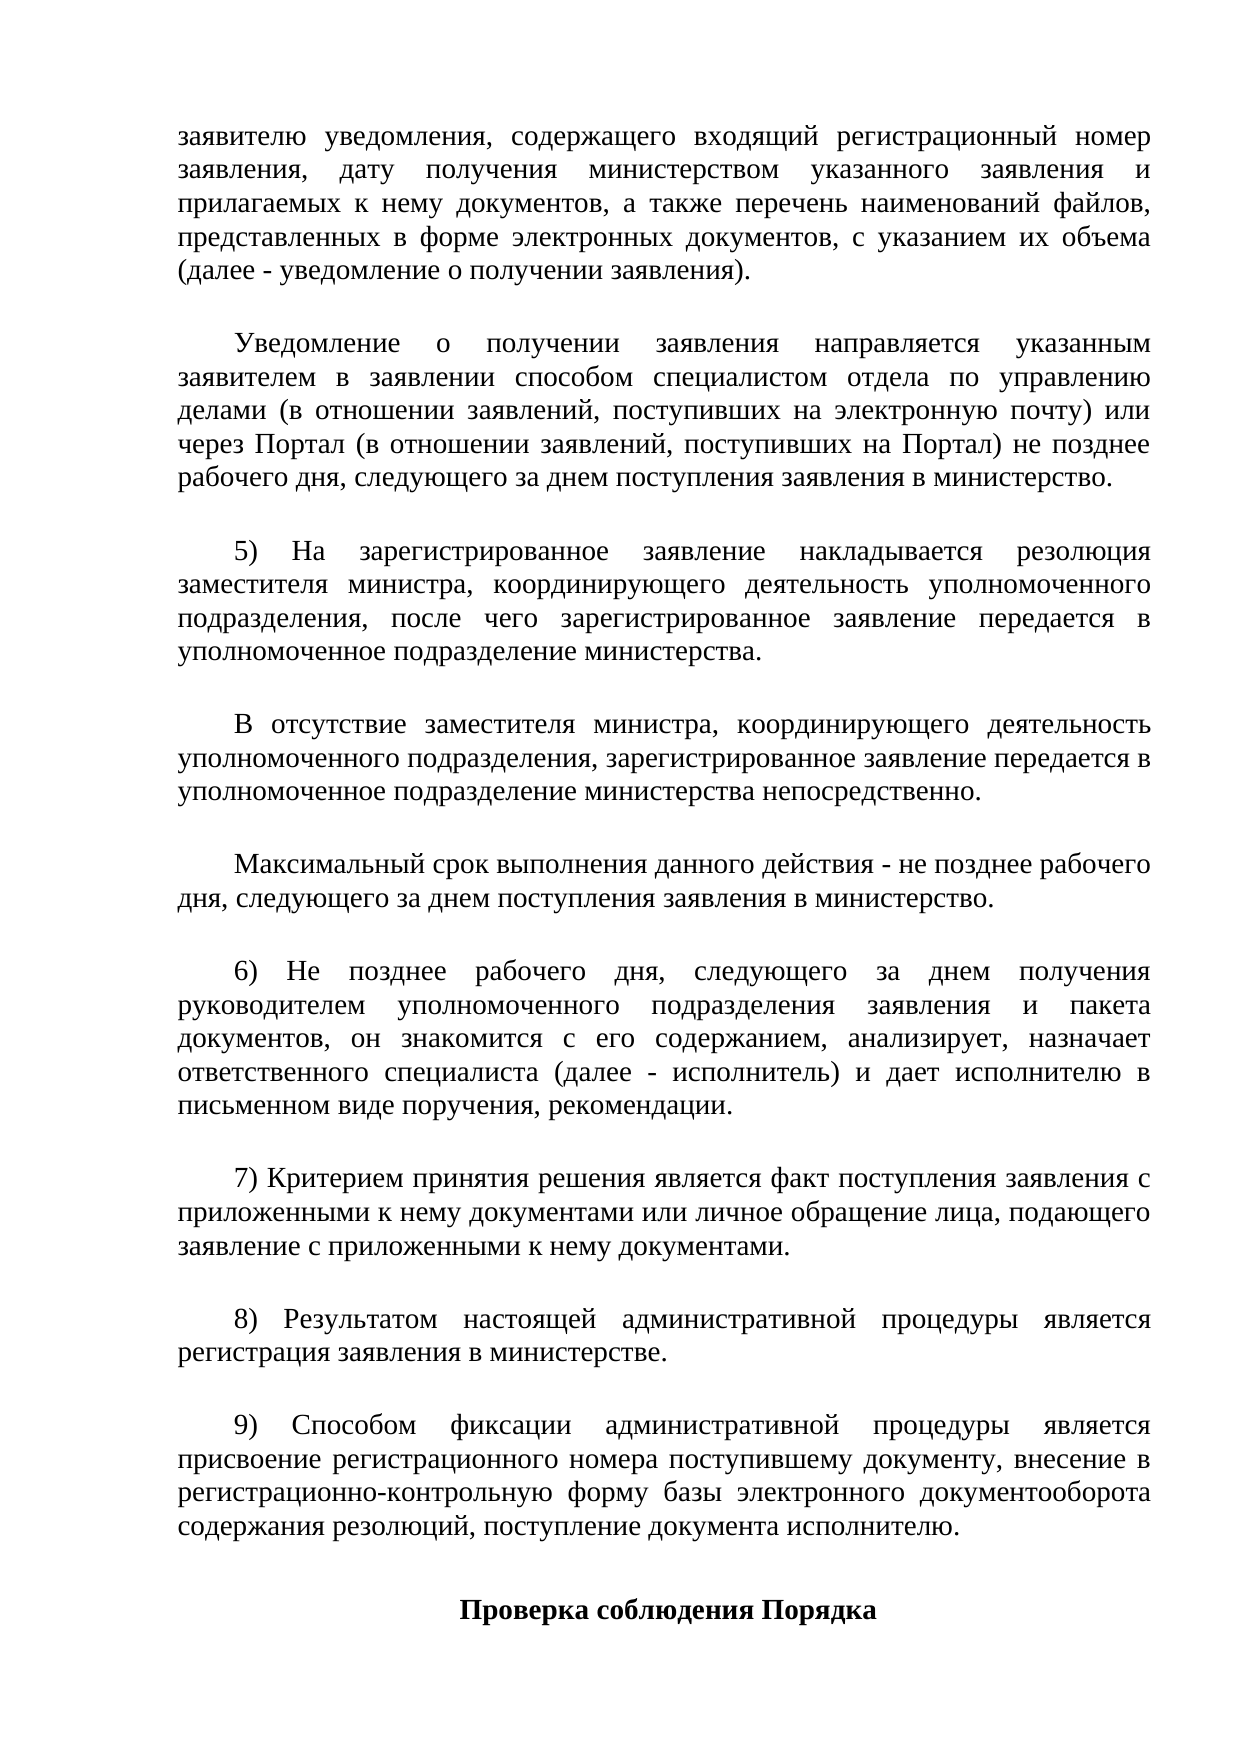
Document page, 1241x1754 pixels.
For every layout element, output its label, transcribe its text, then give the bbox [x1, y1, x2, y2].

text Уведомление о получении заявления направляется указанным заявителем в заявлении способом специалистом отдела по управлению делами (в отношении заявлений, поступивших на электронную почту) или через Портал (в отношении заявлений, поступивших на Портал) не позднее рабочего дня, следующего за днем поступления заявления в министерство. [177, 325, 1152, 493]
title Проверка соблюдения Порядка [177, 1592, 1152, 1625]
text В отсутствие заместителя министра, координирующего деятельность уполномоченного подразделения, зарегистрированное заявление передается в уполномоченное подразделение министерства непосредственно. [177, 706, 1152, 807]
text 8) Результатом настоящей административной процедуры является регистрация заявления в министерстве. [177, 1301, 1152, 1368]
text 9) Способом фиксации административной процедуры является присвоение регистрационного номера поступившему документу, внесение в регистрационно-контрольную форму базы электронного документооборота содержания резолюций, поступление документа исполнителю. [177, 1407, 1152, 1542]
text заявителю уведомления, содержащего входящий регистрационный номер заявления, дату получения министерством указанного заявления и прилагаемых к нему документов, а также перечень наименований файлов, представленных в форме электронных документов, с указанием их объема (далее - уведомление о получении заявления). [177, 118, 1152, 286]
text 7) Критерием принятия решения является факт поступления заявления с приложенными к нему документами или личное обращение лица, подающего заявление с приложенными к нему документами. [177, 1161, 1152, 1261]
text 5) На зарегистрированное заявление накладывается резолюция заместителя министра, координирующего деятельность уполномоченного подразделения, после чего зарегистрированное заявление передается в уполномоченное подразделение министерства. [177, 533, 1152, 667]
text 6) Не позднее рабочего дня, следующего за днем получения руководителем уполномоченного подразделения заявления и пакета документов, он знакомится с его содержанием, анализирует, назначает ответственного специалиста (далее - исполнитель) и дает исполнителю в письменном виде поручения, рекомендации. [177, 953, 1152, 1121]
text Максимальный срок выполнения данного действия - не позднее рабочего дня, следующего за днем поступления заявления в министерство. [177, 847, 1152, 914]
